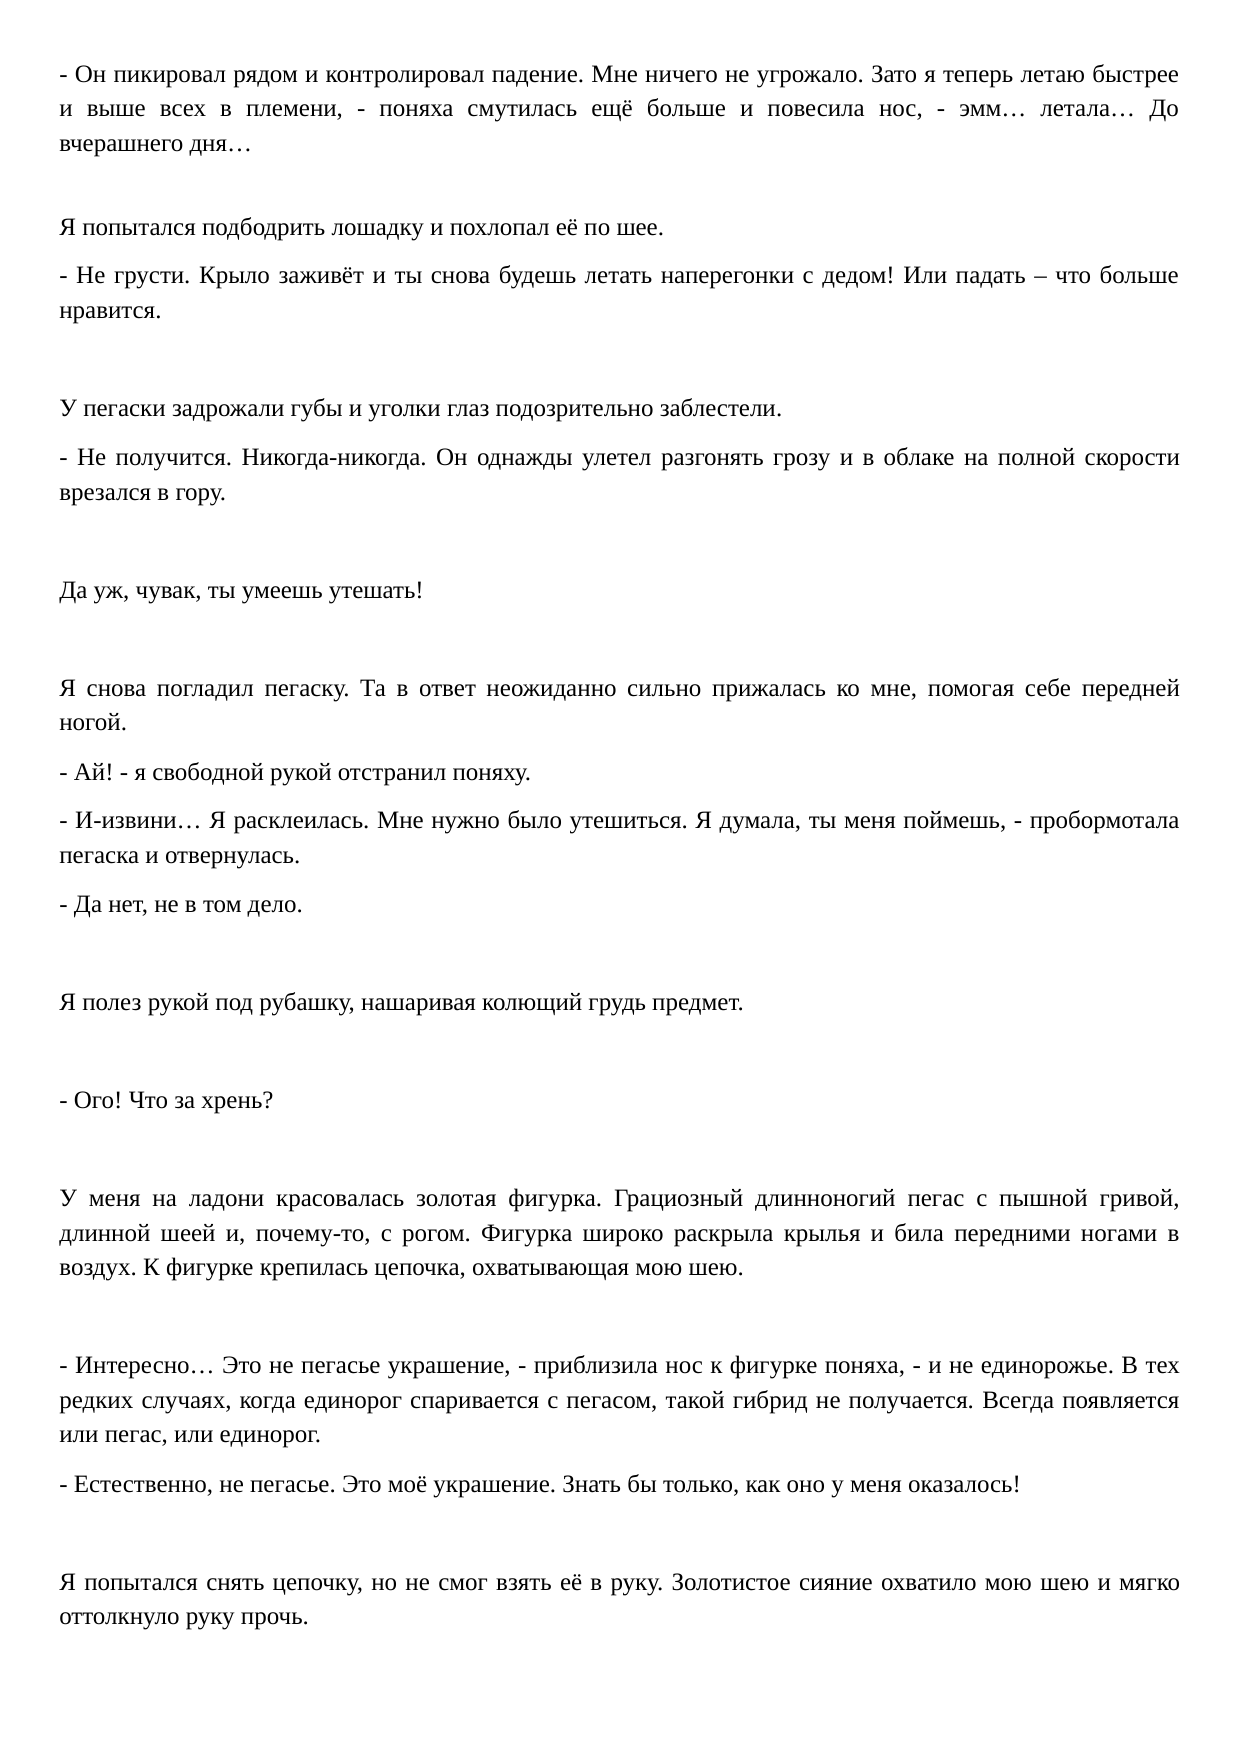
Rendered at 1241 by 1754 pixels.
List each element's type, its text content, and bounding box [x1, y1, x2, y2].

text Да уж, чувак, ты умеешь утешать! [59, 575, 1181, 604]
text Я полез рукой под рубашку, нашаривая колющий грудь предмет. [59, 987, 1181, 1016]
text Я снова погладил пегаску. Та в ответ неожиданно сильно прижалась ко мне, помогая себе передней ногой. [59, 673, 1181, 736]
text - Ого! Что за хрень? [59, 1085, 1181, 1114]
text - И-извини… Я расклеилась. Мне нужно было утешиться. Я думала, ты меня поймешь, - пробормотала пегаска и отвернулась. [59, 806, 1181, 869]
text - Да нет, не в том дело. [59, 889, 1181, 918]
text Я попытался снять цепочку, но не смог взять её в руку. Золотистое сияние охватило мою шею и мягко оттолкнуло руку прочь. [59, 1567, 1181, 1630]
text - Он пикировал рядом и контролировал падение. Мне ничего не угрожало. Зато я теперь летаю быстрее и выше всех в племени, - поняха смутилась ещё больше и повесила нос, - эмм… летала… До вчерашнего дня… [59, 59, 1181, 157]
text Я попытался подбодрить лошадку и похлопал её по шее. [59, 177, 1181, 240]
text - Естественно, не пегасье. Это моё украшение. Знать бы только, как оно у меня оказалось! [59, 1469, 1181, 1497]
text - Не грусти. Крыло заживёт и ты снова будешь летать наперегонки с дедом! Или падать – что больше нравится. [59, 261, 1181, 324]
text - Интересно… Это не пегасье украшение, - приблизила нос к фигурке поняха, - и не единорожье. В тех редких случаях, когда единорог спаривается с пегасом, такой гибрид не получается. Всегда появляется или пегас, или единорог. [59, 1351, 1181, 1448]
text - Ай! - я свободной рукой отстранил поняху. [59, 757, 1181, 785]
text - Не получится. Никогда-никогда. Он однажды улетел разгонять грозу и в облаке на полной скорости врезался в гору. [59, 442, 1181, 506]
text У пегаски задрожали губы и уголки глаз подозрительно заблестели. [59, 393, 1181, 422]
text У меня на ладони красовалась золотая фигурка. Грациозный длинноногий пегас с пышной гривой, длинной шеей и, почему-то, с рогом. Фигурка широко раскрыла крылья и била передними ногами в воздух. К фигурке крепилась цепочка, охватывающая мою шею. [59, 1183, 1181, 1281]
